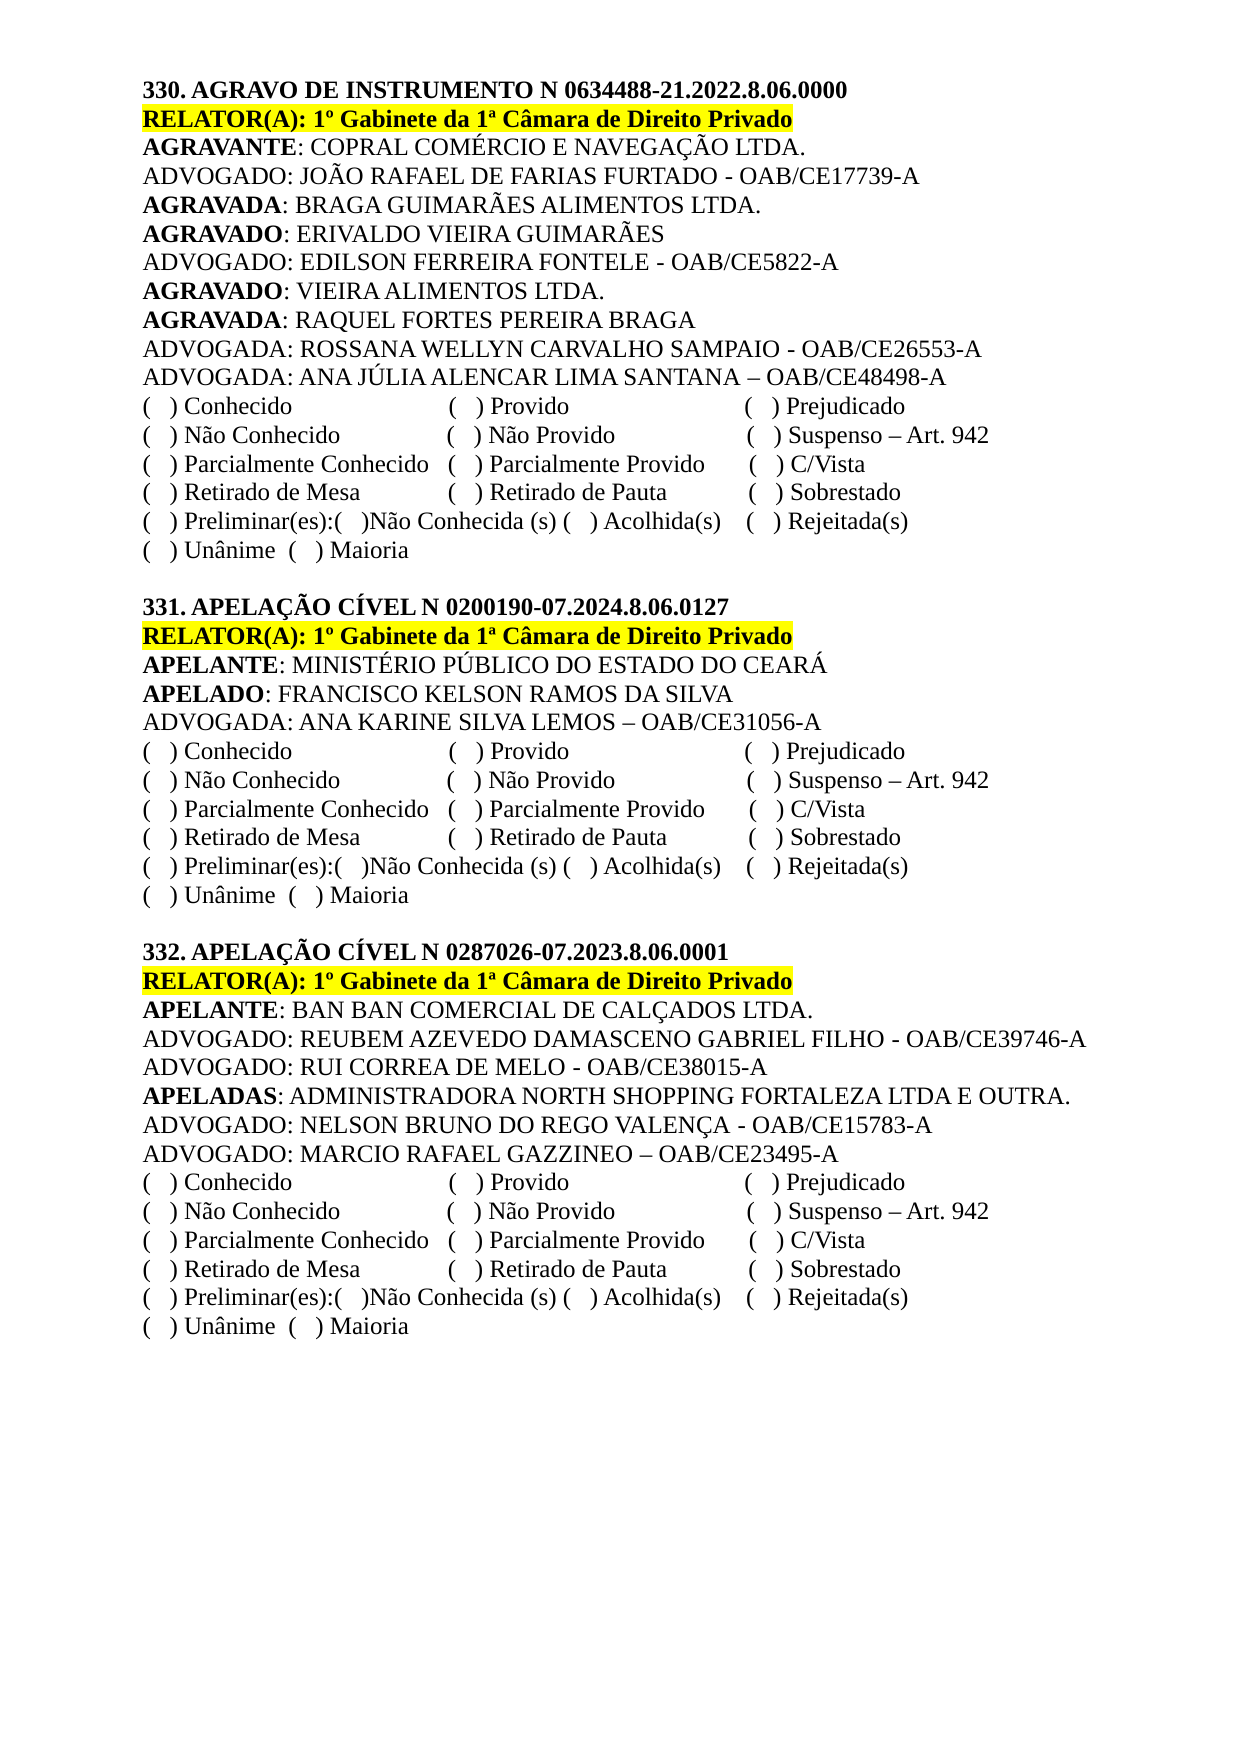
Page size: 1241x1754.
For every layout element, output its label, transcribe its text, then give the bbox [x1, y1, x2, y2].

text ( ) Retirado de Mesa ( ) Retirado de Pauta ( ) Sobrestado [142, 822, 1158, 851]
text ( ) Parcialmente Conhecido ( ) Parcialmente Provido ( ) C/Vista [142, 794, 1158, 822]
text ( ) Retirado de Mesa ( ) Retirado de Pauta ( ) Sobrestado [142, 477, 1158, 506]
text ( ) Unânime ( ) Maioria [142, 535, 1141, 564]
text ( ) Preliminar(es):( )Não Conhecida (s) ( ) Acolhida(s) ( ) Rejeitada(s) [142, 1282, 1158, 1311]
text ( ) Parcialmente Conhecido ( ) Parcialmente Provido ( ) C/Vista [142, 1225, 1158, 1254]
text ( ) Não Conhecido ( ) Não Provido ( ) Suspenso – Art. 942 [142, 420, 1158, 449]
text ( ) Não Conhecido ( ) Não Provido ( ) Suspenso – Art. 942 [142, 1196, 1158, 1225]
text ( ) Retirado de Mesa ( ) Retirado de Pauta ( ) Sobrestado [142, 1254, 1158, 1282]
text ( ) Conhecido ( ) Provido ( ) Prejudicado [142, 391, 1141, 420]
text ( ) Parcialmente Conhecido ( ) Parcialmente Provido ( ) C/Vista [142, 449, 1158, 477]
text ( ) Conhecido ( ) Provido ( ) Prejudicado [142, 736, 1141, 765]
text 330. AGRAVO DE INSTRUMENTO N 0634488-21.2022.8.06.0000 RELATOR(A): 1º Gabinete da 1ª Câmara de Direito Privado AGRAVANTE: COPRAL COMÉRCIO E NAVEGAÇÃO LTDA. ADVOGADO: JOÃO RAFAEL DE FARIAS FURTADO - OAB/CE17739-A AGRAVADA: BRAGA GUIMARÃES ALIMENTOS LTDA. AGRAVADO: ERIVALDO VIEIRA GUIMARÃES ADVOGADO: EDILSON FERREIRA FONTELE - OAB/CE5822-A AGRAVADO: VIEIRA ALIMENTOS LTDA. AGRAVADA: RAQUEL FORTES PEREIRA BRAGA ADVOGADA: ROSSANA WELLYN CARVALHO SAMPAIO - OAB/CE26553-A ADVOGADA: ANA JÚLIA ALENCAR LIMA SANTANA – OAB/CE48498-A [142, 75, 1141, 391]
text ( ) Conhecido ( ) Provido ( ) Prejudicado [142, 1167, 1141, 1196]
text ( ) Não Conhecido ( ) Não Provido ( ) Suspenso – Art. 942 [142, 765, 1158, 794]
text ( ) Unânime ( ) Maioria [142, 1311, 1141, 1397]
text ( ) Preliminar(es):( )Não Conhecida (s) ( ) Acolhida(s) ( ) Rejeitada(s) [142, 506, 1158, 535]
text ( ) Preliminar(es):( )Não Conhecida (s) ( ) Acolhida(s) ( ) Rejeitada(s) [142, 851, 1158, 880]
text ( ) Unânime ( ) Maioria 332. APELAÇÃO CÍVEL N 0287026-07.2023.8.06.0001 RELATOR(A): 1º Gabinete da 1ª Câmara de Direito Privado APELANTE: BAN BAN COMERCIAL DE CALÇADOS LTDA. ADVOGADO: REUBEM AZEVEDO DAMASCENO GABRIEL FILHO - OAB/CE39746-A ADVOGADO: RUI CORREA DE MELO - OAB/CE38015-A APELADAS: ADMINISTRADORA NORTH SHOPPING FORTALEZA LTDA E OUTRA. ADVOGADO: NELSON BRUNO DO REGO VALENÇA - OAB/CE15783-A ADVOGADO: MARCIO RAFAEL GAZZINEO – OAB/CE23495-A [142, 880, 1141, 1167]
text 331. APELAÇÃO CÍVEL N 0200190-07.2024.8.06.0127 RELATOR(A): 1º Gabinete da 1ª Câmara de Direito Privado APELANTE: MINISTÉRIO PÚBLICO DO ESTADO DO CEARÁ APELADO: FRANCISCO KELSON RAMOS DA SILVA ADVOGADA: ANA KARINE SILVA LEMOS – OAB/CE31056-A [142, 564, 1141, 736]
